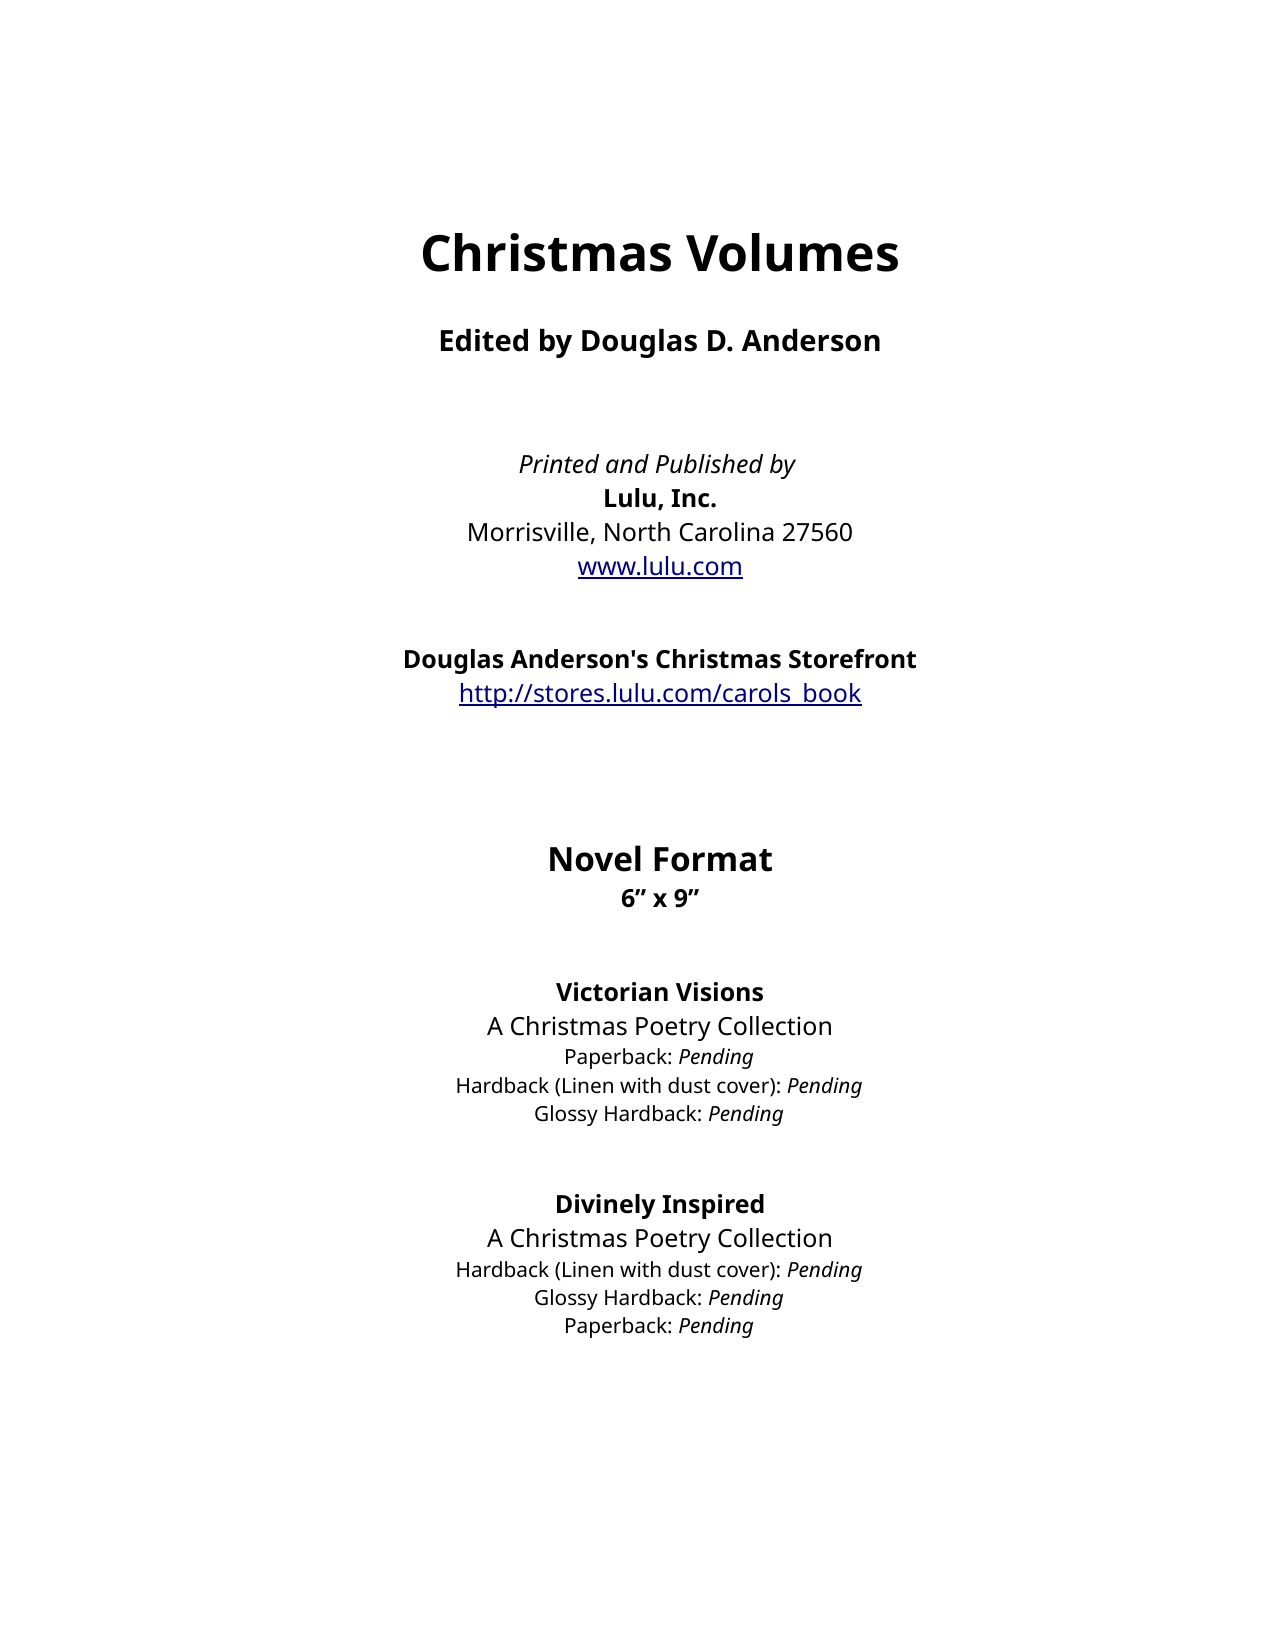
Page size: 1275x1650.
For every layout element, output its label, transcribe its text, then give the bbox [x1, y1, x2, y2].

text Novel Format 6” x 9” [195, 836, 1125, 915]
text Printed and Published by Lulu, Inc. Morrisville, North Carolina 27560 www.lulu.com [195, 446, 1125, 582]
text Victorian Visions A Christmas Poetry Collection Paperback: Pending Hardback (Linen with dust cover): Pending Glossy Hardback: Pending [195, 974, 1125, 1128]
text Edited by Douglas D. Anderson [195, 320, 1125, 360]
text Douglas Anderson's Christmas Storefront http://stores.lulu.com/carols_book [195, 642, 1125, 710]
text Christmas Volumes [195, 218, 1125, 286]
text Divinely Inspired A Christmas Poetry Collection Hardback (Linen with dust cover): Pending Glossy Hardback: Pending Paperback: Pending [195, 1187, 1125, 1340]
